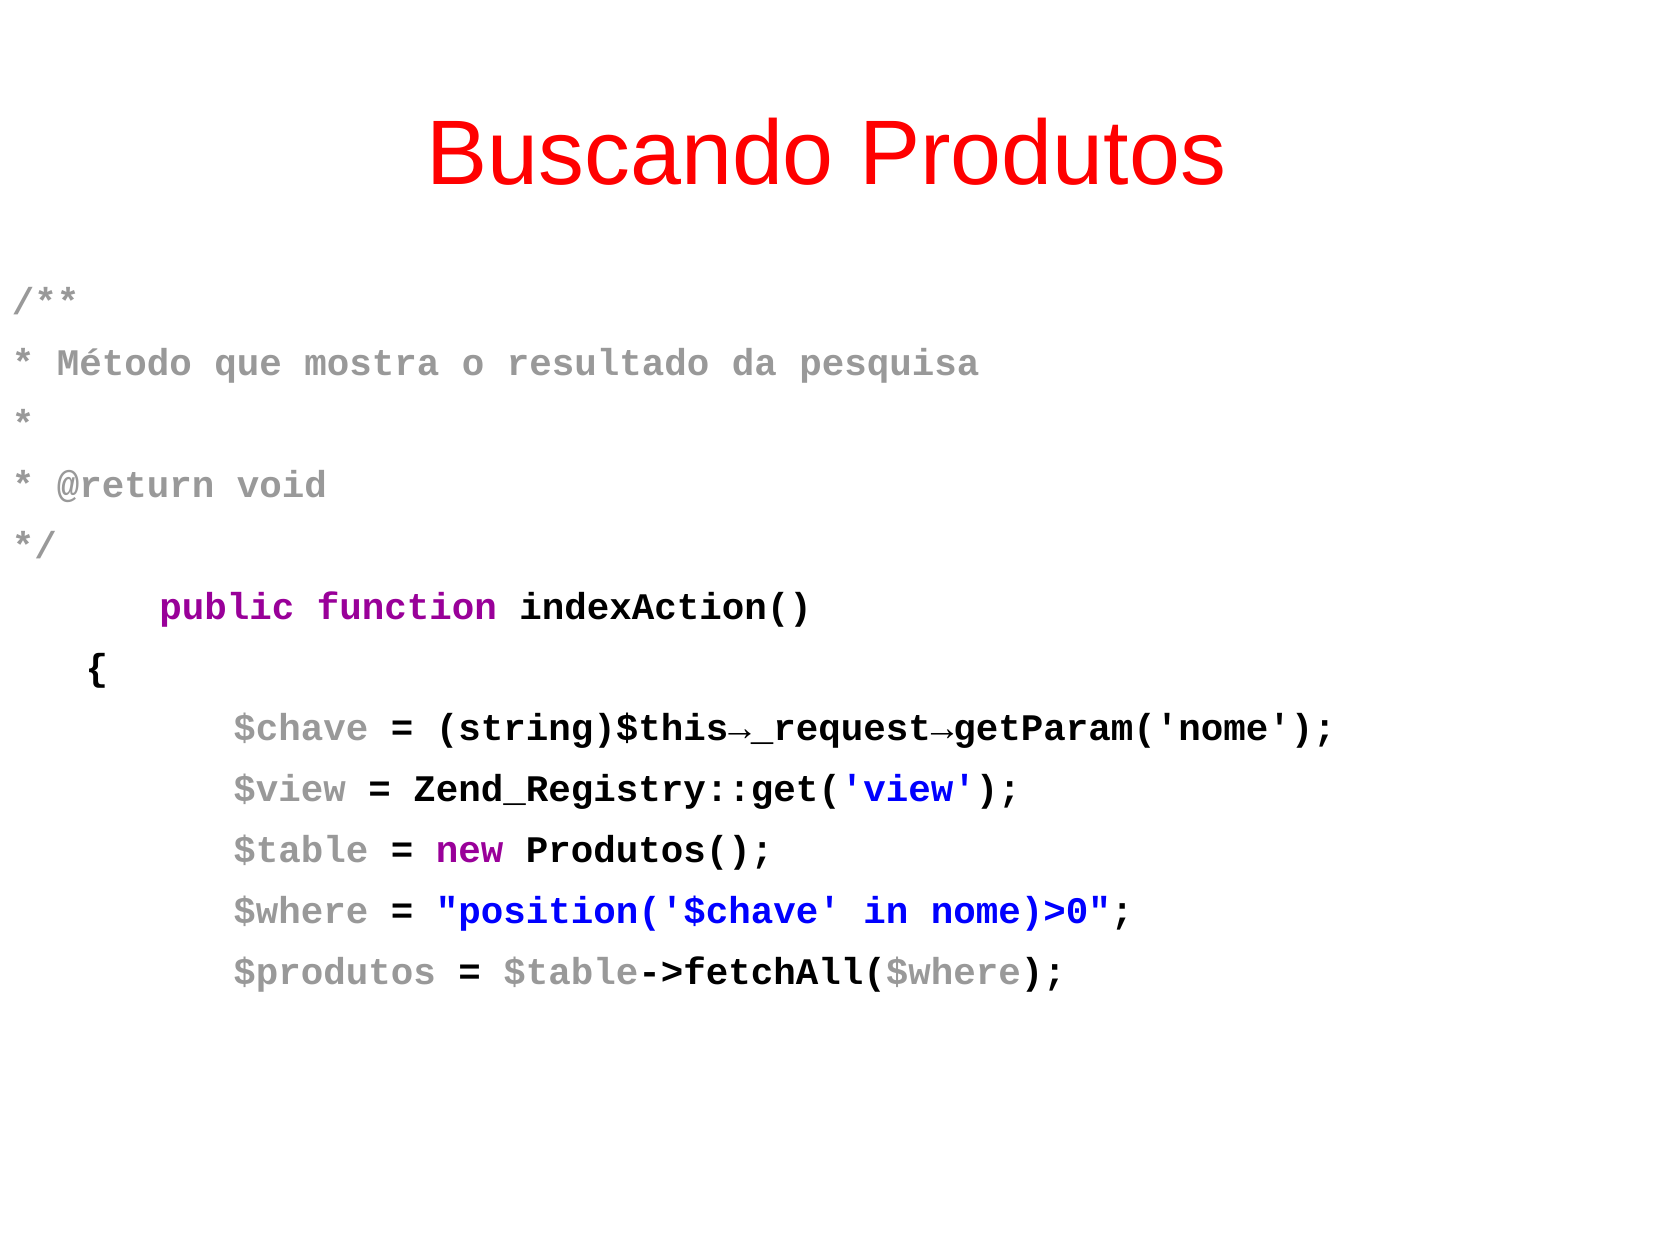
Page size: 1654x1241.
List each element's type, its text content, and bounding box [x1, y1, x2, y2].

title Buscando Produtos [82, 49, 1571, 257]
list /** * Método que mostra o resultado da pesquisa * * @return void */ public function indexAction() { $chave = (string)$this→_request→getParam('nome'); $view = Zend_Registry::get('view'); $table = new Produtos(); $where = "position('$chave' in nome)>0"; $produtos = $table->fetchAll($where); [11, 283, 1607, 1229]
